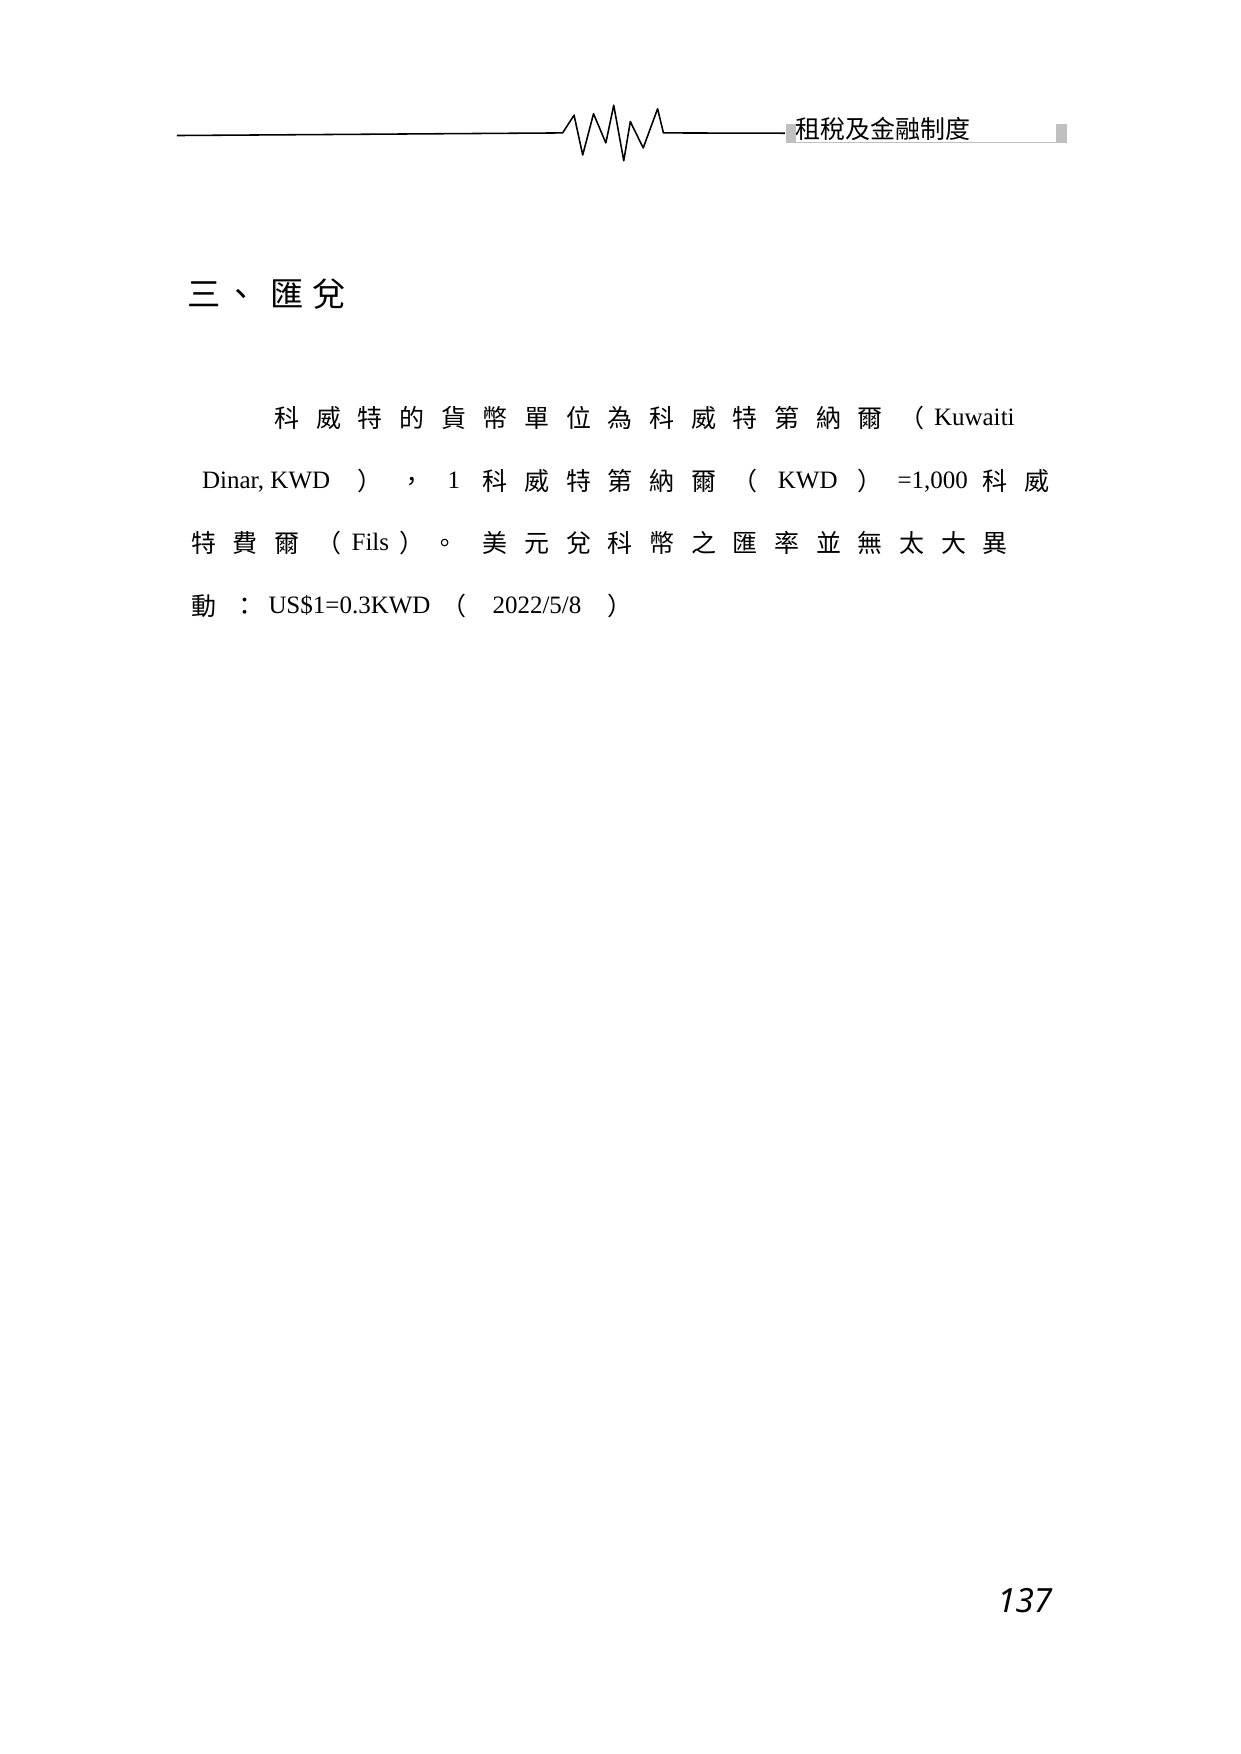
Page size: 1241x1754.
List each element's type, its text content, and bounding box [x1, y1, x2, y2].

text 科威特的貨幣單位為科威特第納爾（Kuwaiti Dinar, KWD），1科威特第納爾（KWD）=1,000科威特費爾（Fils）。美元兌科幣之匯率並無太大異動：US$1=0.3KWD（2022/5/8） [183, 375, 1058, 625]
text 三、匯兌 [183, 250, 1058, 313]
